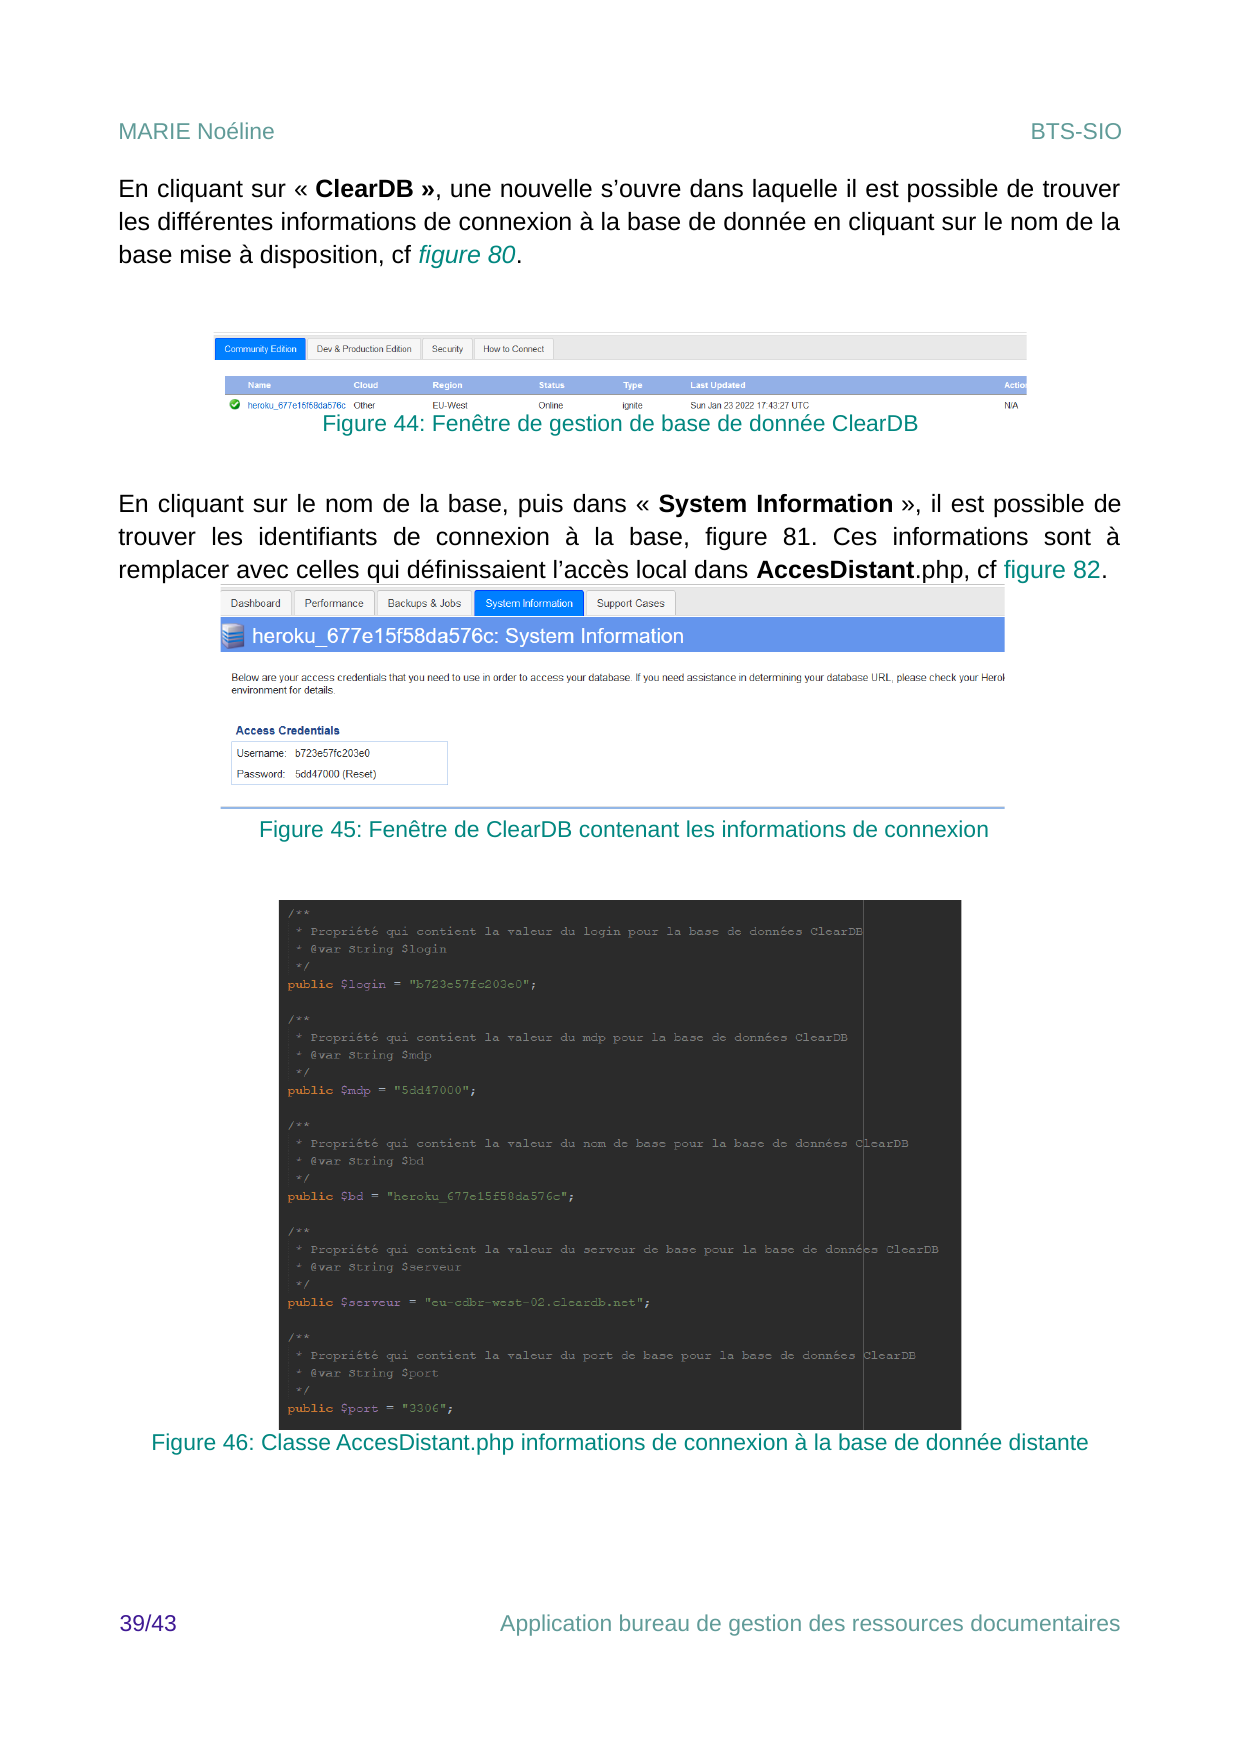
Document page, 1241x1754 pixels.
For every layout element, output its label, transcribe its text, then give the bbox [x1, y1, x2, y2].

text En cliquant sur « ClearDB », une nouvelle s’ouvre dans laquelle il est possible de trouver les différentes informations de connexion à la base de donnée en cliquant sur le nom de la base mise à disposition, cf figure 80. [118, 174, 1122, 269]
picture [213, 330, 1027, 411]
picture [220, 583, 1005, 816]
text Figure 45: Fenêtre de ClearDB contenant les informations de connexion [232, 816, 1016, 842]
text Figure 46: Classe AccesDistant.php informations de connexion à la base de donnée distante [118, 1430, 1122, 1456]
text Figure 44: Fenêtre de gestion de base de donnée ClearDB [118, 411, 1122, 437]
text En cliquant sur le nom de la base, puis dans « System Information », il est possible de trouver les identifiants de connexion à la base, figure 81. Ces informations sont à remplacer avec celles qui définissaient l’accès local dans AccesDistant.php, cf figure 82. [118, 489, 1122, 583]
picture [278, 900, 962, 1430]
